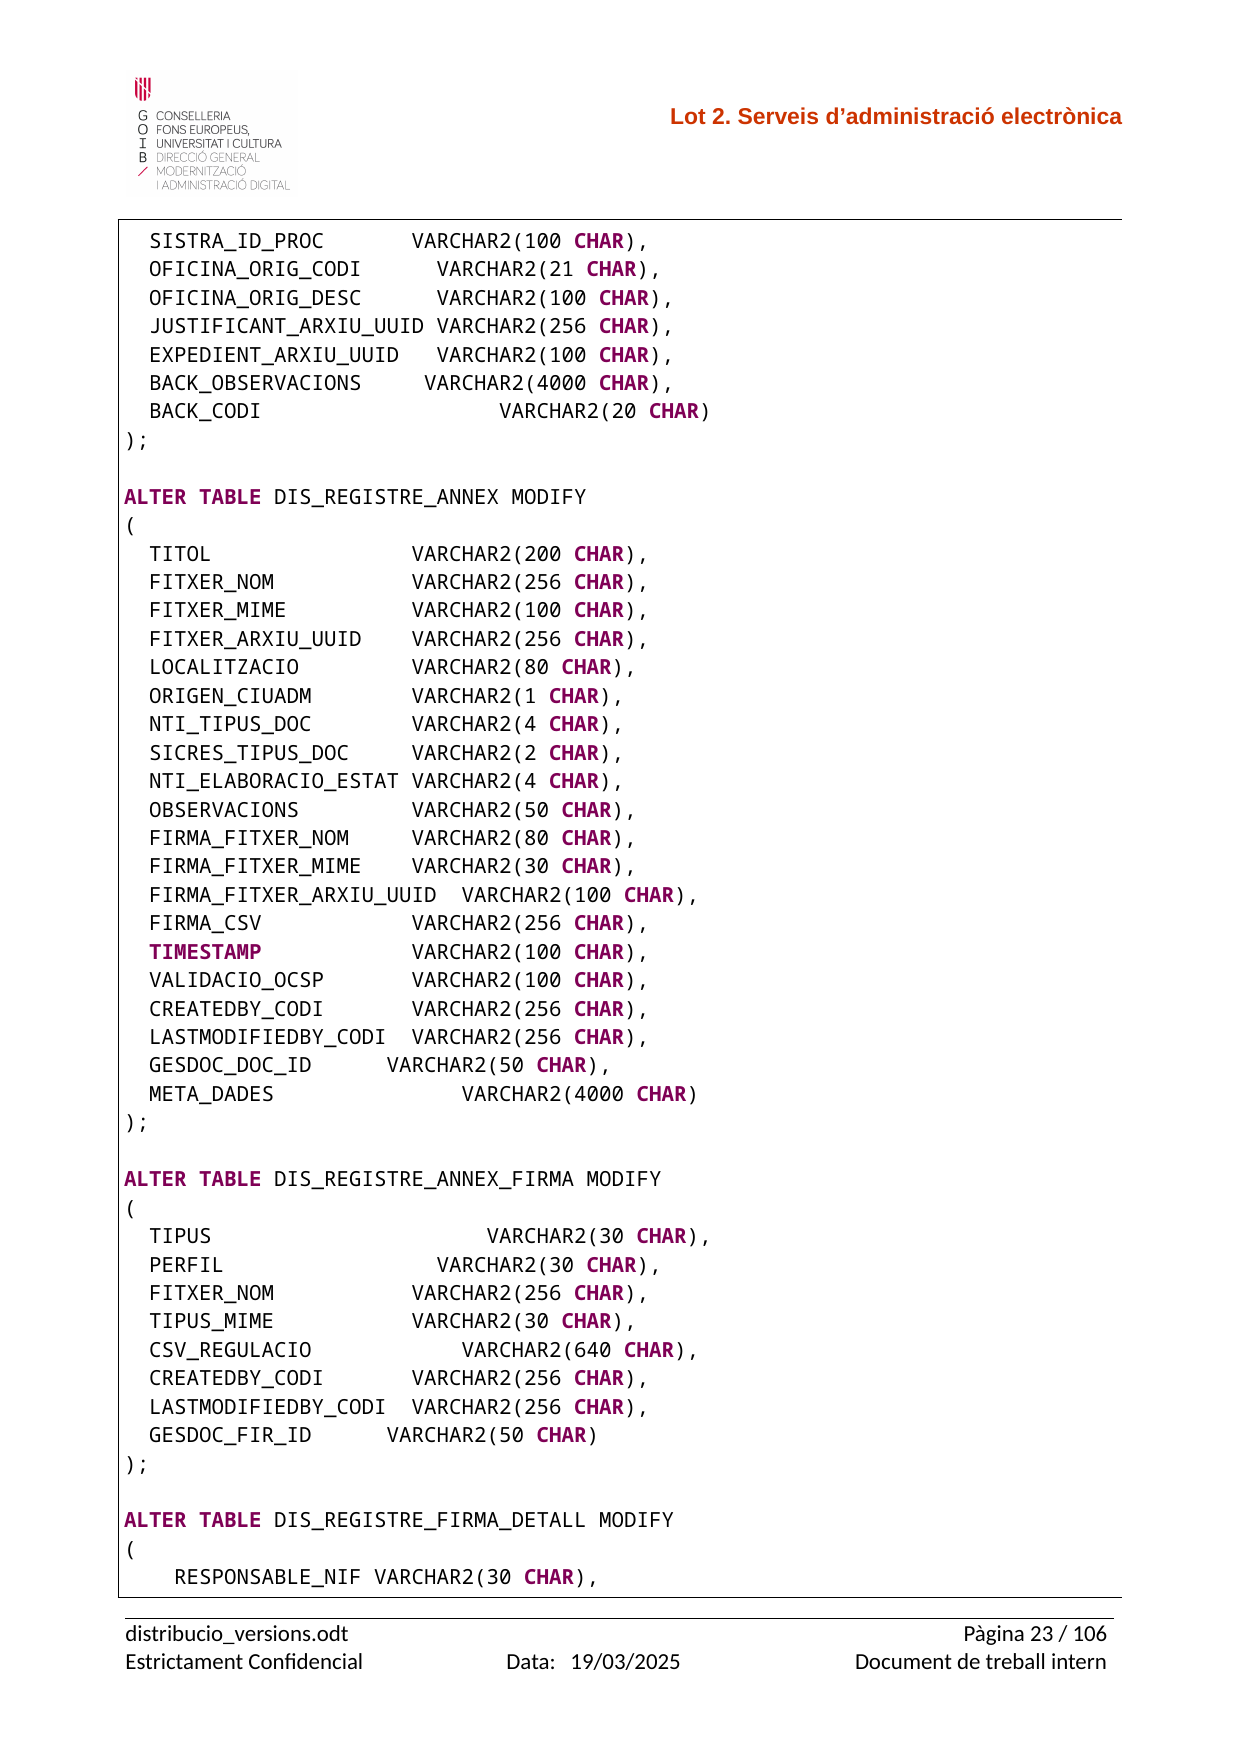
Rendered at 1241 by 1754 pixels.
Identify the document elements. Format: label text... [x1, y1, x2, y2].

table_header SISTRA_ID_PROC VARCHAR2(100 CHAR), OFICINA_ORIG_CODI VARCHAR2(21 CHAR), OFICINA_ORIG_DESC VARCHAR2(100 CHAR), JUSTIFICANT_ARXIU_UUID VARCHAR2(256 CHAR), EXPEDIENT_ARXIU_UUID VARCHAR2(100 CHAR), BACK_OBSERVACIONS VARCHAR2(4000 CHAR), BACK_CODI VARCHAR2(20 CHAR) ); ALTER TABLE DIS_REGISTRE_ANNEX MODIFY ( TITOL VARCHAR2(200 CHAR), FITXER_NOM VARCHAR2(256 CHAR), FITXER_MIME VARCHAR2(100 CHAR), FITXER_ARXIU_UUID VARCHAR2(256 CHAR), LOCALITZACIO VARCHAR2(80 CHAR), ORIGEN_CIUADM VARCHAR2(1 CHAR), NTI_TIPUS_DOC VARCHAR2(4 CHAR), SICRES_TIPUS_DOC VARCHAR2(2 CHAR), NTI_ELABORACIO_ESTAT VARCHAR2(4 CHAR), OBSERVACIONS VARCHAR2(50 CHAR), FIRMA_FITXER_NOM VARCHAR2(80 CHAR), FIRMA_FITXER_MIME VARCHAR2(30 CHAR), FIRMA_FITXER_ARXIU_UUID VARCHAR2(100 CHAR), FIRMA_CSV VARCHAR2(256 CHAR), TIMESTAMP VARCHAR2(100 CHAR), VALIDACIO_OCSP VARCHAR2(100 CHAR), CREATEDBY_CODI VARCHAR2(256 CHAR), LASTMODIFIEDBY_CODI VARCHAR2(256 CHAR), GESDOC_DOC_ID VARCHAR2(50 CHAR), META_DADES VARCHAR2(4000 CHAR) ); ALTER TABLE DIS_REGISTRE_ANNEX_FIRMA MODIFY ( TIPUS VARCHAR2(30 CHAR), PERFIL VARCHAR2(30 CHAR), FITXER_NOM VARCHAR2(256 CHAR), TIPUS_MIME VARCHAR2(30 CHAR), CSV_REGULACIO VARCHAR2(640 CHAR), CREATEDBY_CODI VARCHAR2(256 CHAR), LASTMODIFIEDBY_CODI VARCHAR2(256 CHAR), GESDOC_FIR_ID VARCHAR2(50 CHAR) ); ALTER TABLE DIS_REGISTRE_FIRMA_DETALL MODIFY ( RESPONSABLE_NIF VARCHAR2(30 CHAR), [119, 220, 1122, 1597]
picture [126, 70, 299, 197]
